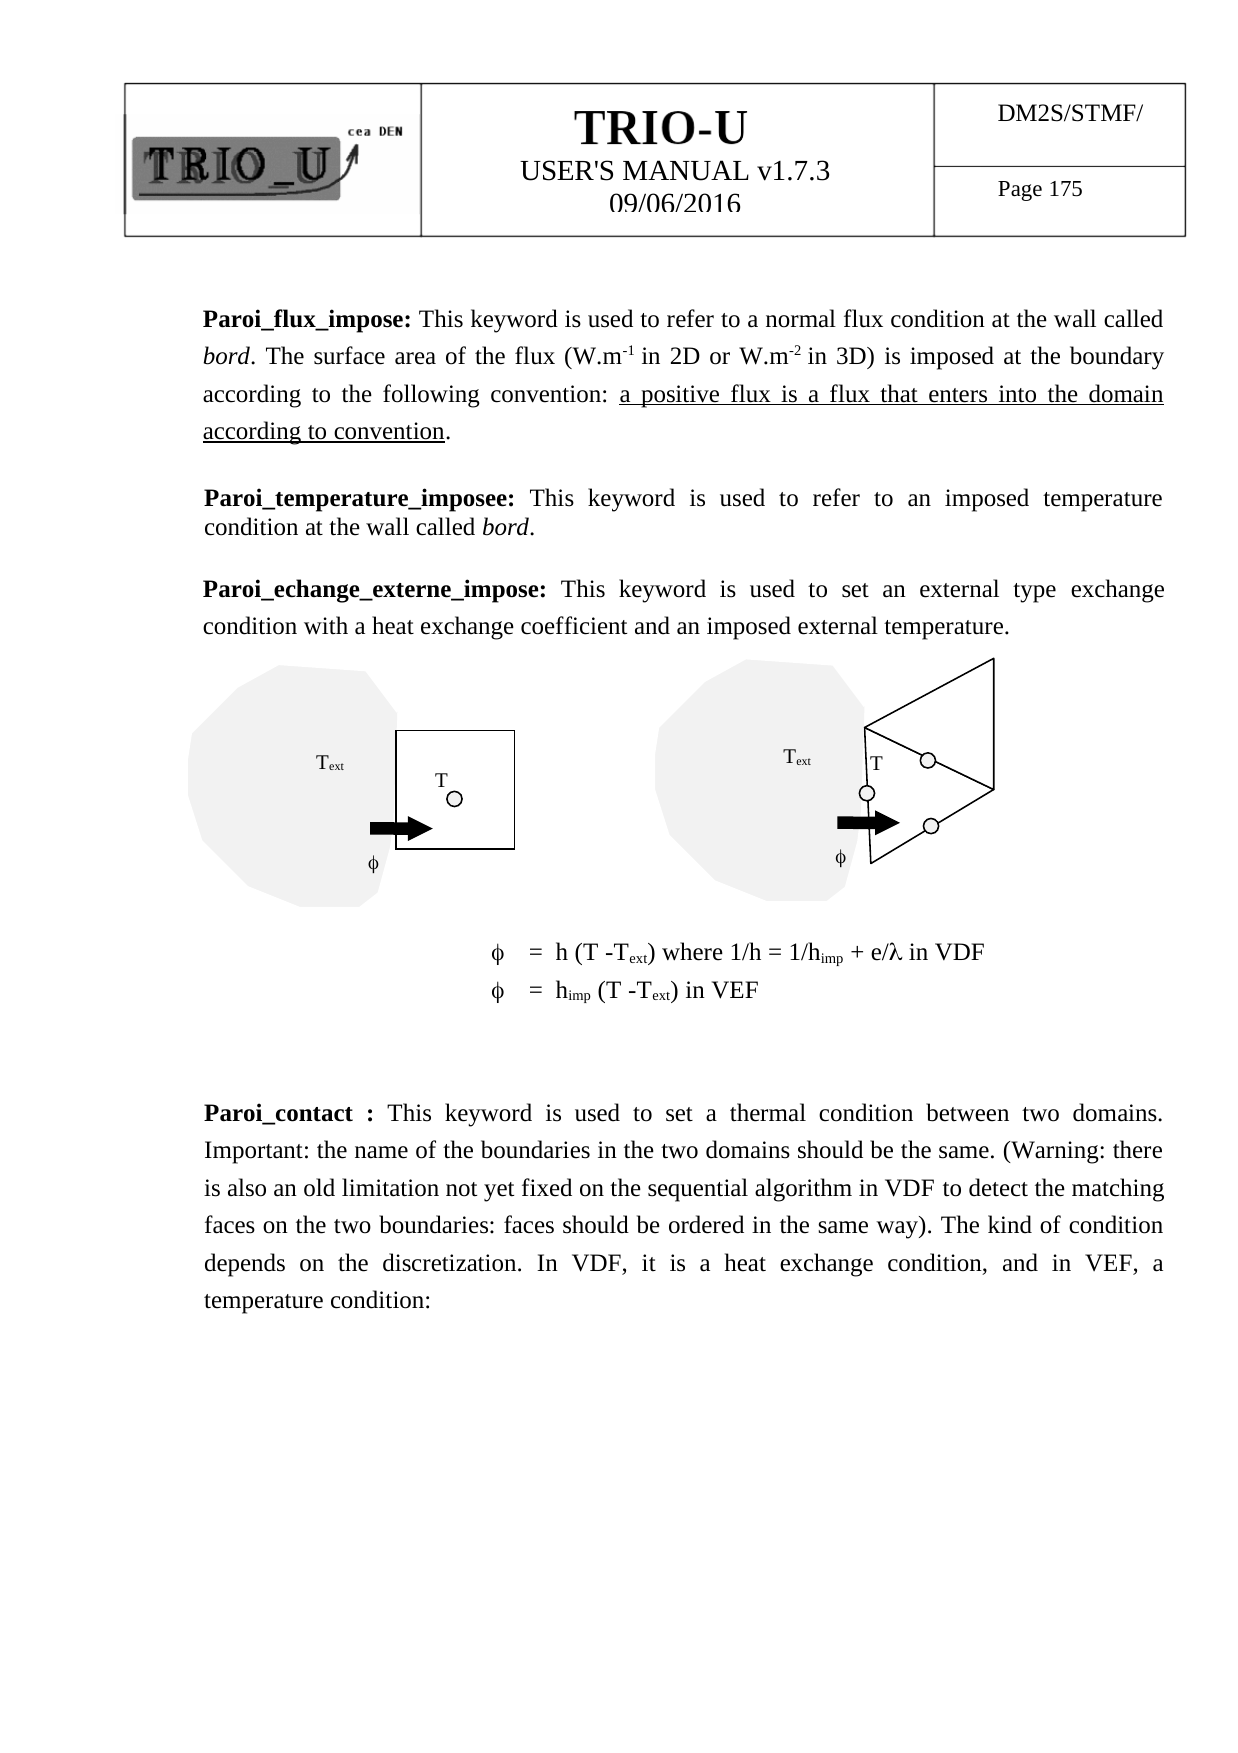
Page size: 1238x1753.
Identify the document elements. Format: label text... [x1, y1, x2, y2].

list = himp (T -Text) in VEF [491, 966, 1024, 1004]
list = h (T -Text) where 1/h = 1/himp + e/ in VDF [491, 929, 1024, 966]
text Paroi_flux_impose: This keyword is used to refer to a normal flux condition at the wall called bord. The surface area of the flux (W.m-1 in 2D or W.m-2 in 3D) is imposed at the boundary according to the following convention: a positive flux is a flux that enters into the domain according to convention. [203, 295, 1165, 445]
text Paroi_contact : This keyword is used to set a thermal condition between two domains. Important: the name of the boundaries in the two domains should be the same. (Warning: there is also an old limitation not yet fixed on the sequential algorithm in VDF to detect the matching faces on the two boundaries: faces should be ordered in the same way). The kind of condition depends on the discretization. In VDF, it is a heat exchange condition, and in VEF, a temperature condition: [204, 1089, 1165, 1314]
text Paroi_echange_externe_impose: This keyword is used to set an external type exchange condition with a heat exchange coefficient and an imposed external temperature. [203, 565, 1165, 640]
text Paroi_temperature_imposee: This keyword is used to refer to an imposed temperature condition at the wall called bord. [204, 483, 1164, 541]
